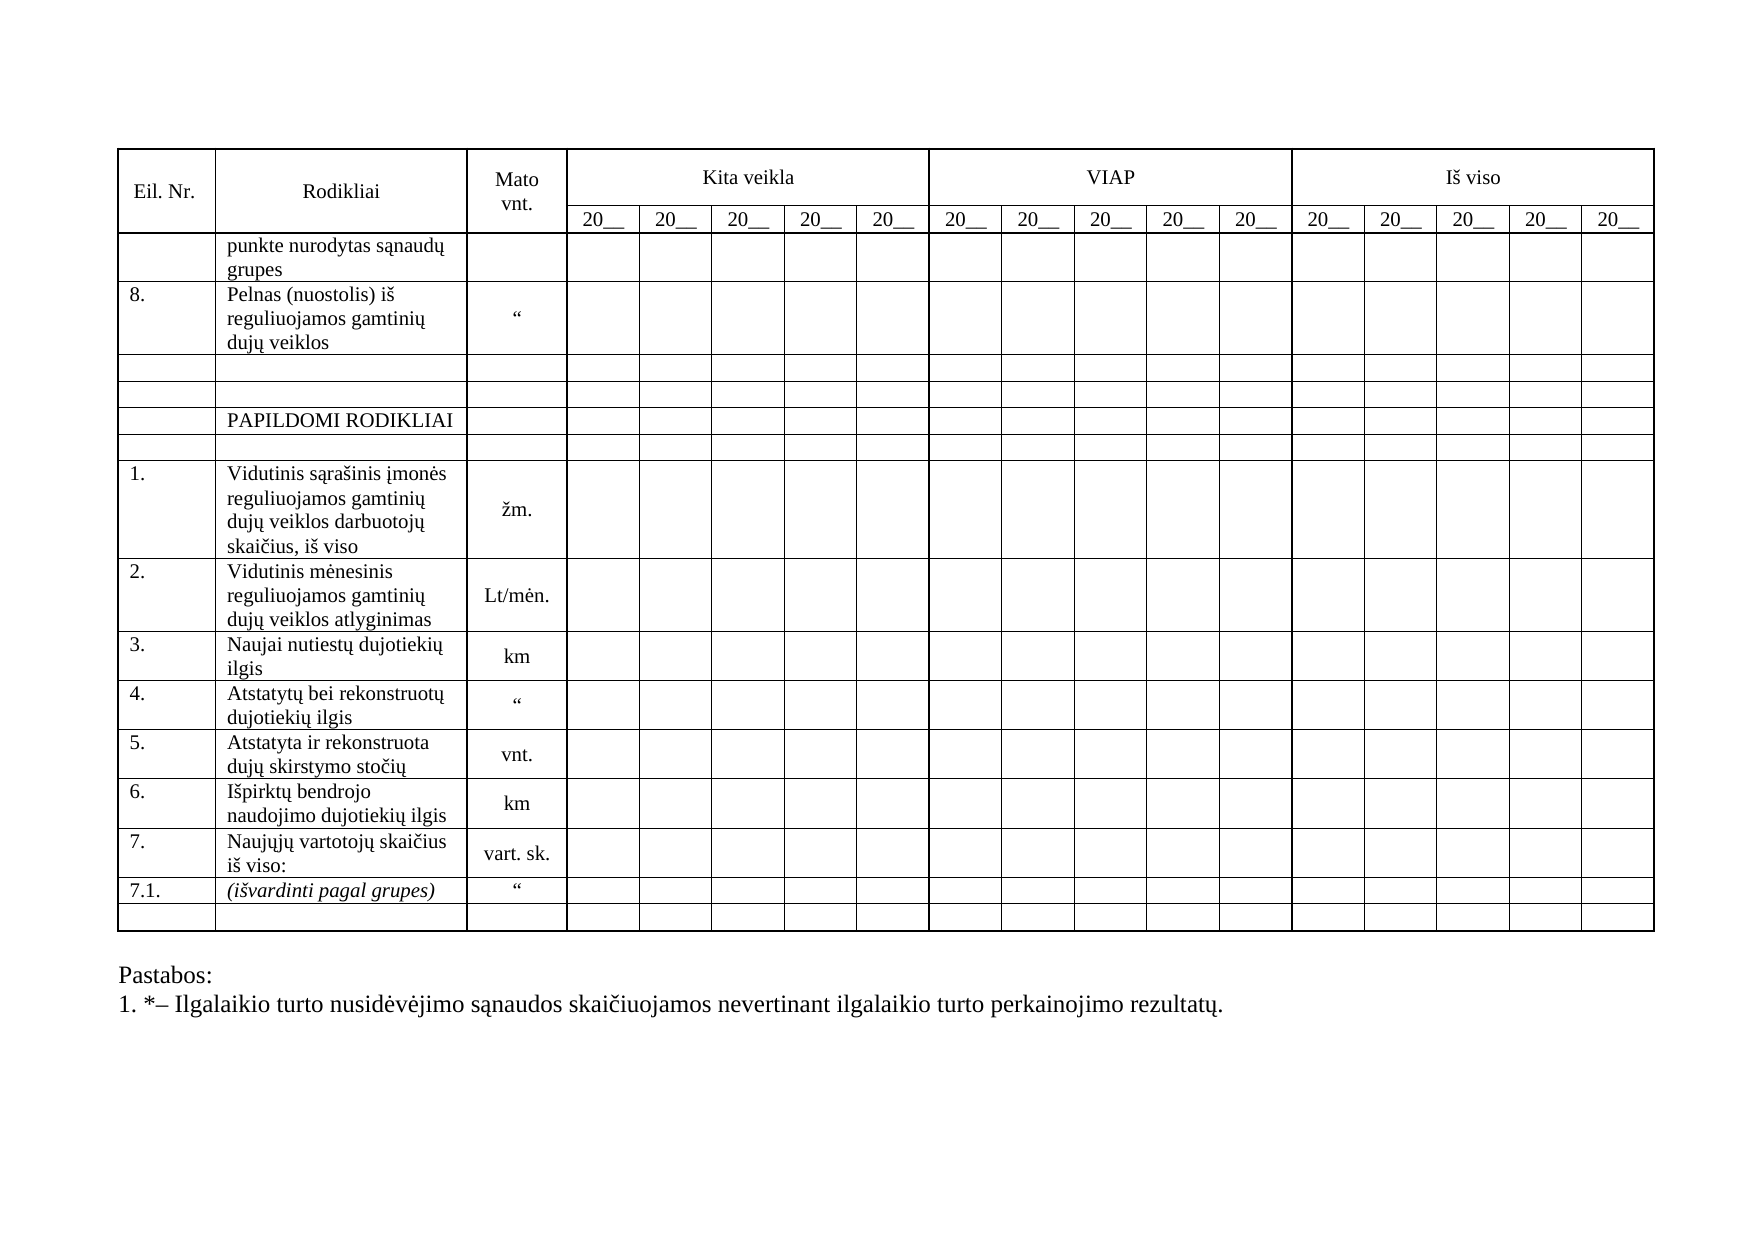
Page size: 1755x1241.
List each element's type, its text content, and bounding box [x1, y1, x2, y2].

table_cell [568, 461, 639, 558]
table_cell [568, 681, 639, 729]
table_cell [1075, 632, 1146, 680]
table_cell [1293, 779, 1364, 827]
table_cell [568, 382, 639, 407]
table_cell 20__ [857, 206, 928, 232]
table_cell [1365, 382, 1436, 407]
table_cell [568, 779, 639, 827]
table_cell [1220, 408, 1291, 434]
table_cell [1002, 681, 1074, 729]
table_cell [857, 904, 928, 930]
table_cell [1075, 829, 1146, 877]
table_cell [930, 904, 1001, 930]
table_cell [1510, 461, 1581, 558]
table_cell “ [468, 282, 566, 354]
table_cell [930, 408, 1001, 434]
table_cell [1437, 461, 1509, 558]
table_cell [1147, 878, 1219, 903]
table_cell [1582, 461, 1653, 558]
table_cell [1220, 829, 1291, 877]
table_cell [857, 730, 928, 778]
table_cell [1220, 435, 1291, 460]
table_cell [712, 681, 784, 729]
table_cell [785, 435, 856, 460]
table_cell [712, 559, 784, 631]
table_cell [1582, 408, 1653, 434]
table_cell [1147, 681, 1219, 729]
table_cell [119, 435, 215, 460]
table_cell [1437, 681, 1509, 729]
table_cell [930, 461, 1001, 558]
table_cell [785, 282, 856, 354]
table_cell [1582, 632, 1653, 680]
table_cell [785, 779, 856, 827]
table_cell [1510, 829, 1581, 877]
table_cell [568, 632, 639, 680]
table_cell “ [468, 681, 566, 729]
table_cell Išpirktų bendrojo naudojimo dujotiekių ilgis [216, 779, 466, 827]
table_cell [1220, 559, 1291, 631]
table_cell [1365, 435, 1436, 460]
table_cell [1075, 382, 1146, 407]
table_cell [1582, 779, 1653, 827]
table_cell [1510, 681, 1581, 729]
table_header Eil. Nr. [119, 150, 215, 232]
table_cell Atstatyta ir rekonstruota dujų skirstymo stočių [216, 730, 466, 778]
table_cell 5. [119, 730, 215, 778]
table_cell 20__ [1075, 206, 1146, 232]
table_cell [1220, 461, 1291, 558]
table_cell [568, 435, 639, 460]
table_cell [1220, 355, 1291, 381]
table_cell [1147, 382, 1219, 407]
table_cell [1365, 461, 1436, 558]
table_cell [1437, 382, 1509, 407]
table_cell [468, 355, 566, 381]
table_cell [1002, 829, 1074, 877]
table_cell [712, 904, 784, 930]
table_cell [1510, 282, 1581, 354]
table_cell 20__ [640, 206, 711, 232]
table_cell [1220, 681, 1291, 729]
table_cell [640, 435, 711, 460]
table_header Kita veikla [568, 150, 928, 205]
table_cell [1075, 408, 1146, 434]
table_cell [1365, 408, 1436, 434]
table_cell [1147, 904, 1219, 930]
table_cell [1510, 730, 1581, 778]
table_cell [785, 878, 856, 903]
table_cell 20__ [1147, 206, 1219, 232]
table_cell [1220, 382, 1291, 407]
table_cell Vidutinis sąrašinis įmonės reguliuojamos gamtinių dujų veiklos darbuotojų skaičius, iš viso [216, 461, 466, 558]
table_cell [1365, 779, 1436, 827]
table_cell [1075, 461, 1146, 558]
table_cell [712, 461, 784, 558]
table_cell [640, 461, 711, 558]
table_cell [712, 779, 784, 827]
table_cell 6. [119, 779, 215, 827]
table_cell [1147, 408, 1219, 434]
table_cell [857, 408, 928, 434]
table_cell [1293, 878, 1364, 903]
table_cell 20__ [930, 206, 1001, 232]
table_cell [1293, 282, 1364, 354]
table_cell [712, 282, 784, 354]
table_cell [1437, 355, 1509, 381]
table_cell [1437, 904, 1509, 930]
table_cell [468, 904, 566, 930]
table_cell [119, 234, 215, 281]
table_cell [1147, 355, 1219, 381]
table_cell [1437, 559, 1509, 631]
table_cell 2. [119, 559, 215, 631]
table_cell [1075, 234, 1146, 281]
table_cell [1002, 730, 1074, 778]
table_cell [640, 730, 711, 778]
table_cell [1582, 829, 1653, 877]
table_cell [1437, 829, 1509, 877]
table_cell [930, 382, 1001, 407]
table_cell [1002, 904, 1074, 930]
table_cell 20__ [1437, 206, 1509, 232]
table_cell [1510, 355, 1581, 381]
table_cell [1437, 282, 1509, 354]
table_cell [1220, 730, 1291, 778]
table_cell [1510, 878, 1581, 903]
table_cell [1510, 559, 1581, 631]
table_cell [1582, 730, 1653, 778]
table_cell [857, 461, 928, 558]
table_cell [712, 829, 784, 877]
table_cell [1147, 779, 1219, 827]
table_cell Atstatytų bei rekonstruotų dujotiekių ilgis [216, 681, 466, 729]
table_cell [119, 904, 215, 930]
table_cell 20__ [1220, 206, 1291, 232]
table_cell [1220, 878, 1291, 903]
table_cell [1002, 382, 1074, 407]
table_cell 7. [119, 829, 215, 877]
table_cell [1075, 435, 1146, 460]
table_cell [1582, 382, 1653, 407]
table_cell [1582, 878, 1653, 903]
table_cell [1002, 878, 1074, 903]
table_cell [1365, 559, 1436, 631]
table_cell [640, 878, 711, 903]
table_cell 20__ [1293, 206, 1364, 232]
table_cell [1582, 282, 1653, 354]
table_cell [785, 829, 856, 877]
table_cell 4. [119, 681, 215, 729]
table_cell [785, 730, 856, 778]
table_cell 20__ [1582, 206, 1653, 232]
table_cell km [468, 632, 566, 680]
table_cell [568, 730, 639, 778]
table_cell 20__ [568, 206, 639, 232]
table_cell [216, 904, 466, 930]
table_cell [1365, 904, 1436, 930]
table_cell [930, 435, 1001, 460]
table_cell [468, 408, 566, 434]
table_cell [857, 681, 928, 729]
table_cell [1075, 282, 1146, 354]
table_cell [1582, 559, 1653, 631]
table_cell [1437, 878, 1509, 903]
table_cell 20__ [1510, 206, 1581, 232]
table_cell [1582, 681, 1653, 729]
table_cell [785, 559, 856, 631]
table_cell [1002, 632, 1074, 680]
table_cell [1365, 829, 1436, 877]
table_cell [1002, 355, 1074, 381]
table_cell [468, 382, 566, 407]
table_cell [1437, 632, 1509, 680]
table_cell km [468, 779, 566, 827]
table_cell 1. [119, 461, 215, 558]
table_cell [857, 282, 928, 354]
table_cell [640, 355, 711, 381]
table_cell [1293, 904, 1364, 930]
table_cell [785, 681, 856, 729]
table_cell [1510, 904, 1581, 930]
table_cell [785, 461, 856, 558]
table_cell [568, 282, 639, 354]
table_cell [640, 904, 711, 930]
text 1. *– Ilgalaikio turto nusidėvėjimo sąnaudos skaičiuojamos nevertinant ilgalaikio turto perkainojimo rezultatų. [118, 989, 1636, 1018]
table_cell [1510, 779, 1581, 827]
table_cell [1365, 234, 1436, 281]
table_cell [930, 282, 1001, 354]
table_cell [930, 234, 1001, 281]
table_cell [857, 829, 928, 877]
table_cell [1075, 559, 1146, 631]
table_cell [930, 559, 1001, 631]
table_cell [712, 632, 784, 680]
table_cell [1293, 234, 1364, 281]
table_cell [857, 355, 928, 381]
table_cell [640, 559, 711, 631]
table_cell žm. [468, 461, 566, 558]
table_cell vart. sk. [468, 829, 566, 877]
table_cell [1075, 878, 1146, 903]
table_cell [1147, 559, 1219, 631]
table_cell [216, 382, 466, 407]
table_cell [1510, 632, 1581, 680]
table_cell [1002, 234, 1074, 281]
table_cell 20__ [712, 206, 784, 232]
table_cell [1293, 408, 1364, 434]
table_cell [1293, 681, 1364, 729]
table_cell [712, 355, 784, 381]
table_cell [930, 632, 1001, 680]
text Pastabos: [118, 961, 1636, 989]
table_cell [1075, 904, 1146, 930]
table_header Mato vnt. [468, 150, 566, 232]
table_cell [1002, 408, 1074, 434]
table_cell PAPILDOMI RODIKLIAI [216, 408, 466, 434]
table_cell [1075, 730, 1146, 778]
table_cell [785, 355, 856, 381]
table_cell Vidutinis mėnesinis reguliuojamos gamtinių dujų veiklos atlyginimas [216, 559, 466, 631]
table_cell [785, 904, 856, 930]
table_cell [216, 355, 466, 381]
table_cell [1147, 282, 1219, 354]
table_cell [712, 234, 784, 281]
table_cell [640, 632, 711, 680]
table_cell [712, 382, 784, 407]
table_cell [1293, 632, 1364, 680]
table_cell [1582, 355, 1653, 381]
table_cell [568, 408, 639, 434]
table_cell vnt. [468, 730, 566, 778]
table_cell Naujųjų vartotojų skaičius iš viso: [216, 829, 466, 877]
table_cell [712, 730, 784, 778]
table_cell [1075, 355, 1146, 381]
table_cell [468, 234, 566, 281]
table_cell [1293, 559, 1364, 631]
table_cell (išvardinti pagal grupes) [216, 878, 466, 903]
table_cell [857, 878, 928, 903]
table_cell [640, 234, 711, 281]
table_cell [1293, 829, 1364, 877]
table_cell [119, 355, 215, 381]
table_cell [857, 382, 928, 407]
table_cell [1437, 730, 1509, 778]
table_cell 20__ [1365, 206, 1436, 232]
table_cell [857, 559, 928, 631]
table_cell [568, 355, 639, 381]
table_cell [785, 234, 856, 281]
table_cell [857, 435, 928, 460]
table_cell 20__ [785, 206, 856, 232]
table_cell [857, 632, 928, 680]
table_cell [1002, 435, 1074, 460]
table_cell 3. [119, 632, 215, 680]
table_cell [1002, 461, 1074, 558]
table_cell [1147, 829, 1219, 877]
table_cell [1365, 681, 1436, 729]
table_cell [1147, 461, 1219, 558]
table_cell [857, 779, 928, 827]
table_cell [712, 435, 784, 460]
table_cell [785, 382, 856, 407]
table_cell [1437, 435, 1509, 460]
table_cell [1220, 282, 1291, 354]
table_cell [1220, 904, 1291, 930]
table_cell 20__ [1002, 206, 1074, 232]
table_cell [712, 408, 784, 434]
table_cell [1365, 282, 1436, 354]
table_cell [1365, 878, 1436, 903]
table_cell [1293, 730, 1364, 778]
table_header Rodikliai [216, 150, 466, 232]
table_cell [1147, 730, 1219, 778]
table_cell [1510, 435, 1581, 460]
table_cell [1220, 632, 1291, 680]
table_cell [1582, 234, 1653, 281]
table_cell “ [468, 878, 566, 903]
table_cell punkte nurodytas sąnaudų grupes [216, 234, 466, 281]
table_cell [785, 408, 856, 434]
table_cell [930, 878, 1001, 903]
table_cell [1582, 904, 1653, 930]
table_cell [930, 355, 1001, 381]
table_header VIAP [930, 150, 1291, 205]
table_cell [930, 829, 1001, 877]
table_cell [1365, 355, 1436, 381]
table_cell [1075, 681, 1146, 729]
table_cell 7.1. [119, 878, 215, 903]
table_cell [216, 435, 466, 460]
table_cell [1437, 408, 1509, 434]
table_cell [712, 878, 784, 903]
table_cell [568, 904, 639, 930]
table_cell [568, 878, 639, 903]
table_cell [1293, 461, 1364, 558]
table_cell [640, 282, 711, 354]
table_cell [568, 234, 639, 281]
table_cell [1293, 382, 1364, 407]
table_cell [930, 681, 1001, 729]
table_cell [1365, 730, 1436, 778]
table_cell [1002, 779, 1074, 827]
table_cell [857, 234, 928, 281]
table_cell [640, 829, 711, 877]
table_cell [1437, 779, 1509, 827]
table_cell [640, 382, 711, 407]
table_cell [1075, 779, 1146, 827]
table_cell [640, 408, 711, 434]
table_cell [468, 435, 566, 460]
table_cell Naujai nutiestų dujotiekių ilgis [216, 632, 466, 680]
table_cell [1510, 408, 1581, 434]
table_cell [1293, 355, 1364, 381]
table_cell [568, 829, 639, 877]
table_cell [1220, 779, 1291, 827]
table_cell [1002, 559, 1074, 631]
table_cell [1365, 632, 1436, 680]
table_header Iš viso [1293, 150, 1653, 205]
table_cell Pelnas (nuostolis) iš reguliuojamos gamtinių dujų veiklos [216, 282, 466, 354]
table_cell [930, 779, 1001, 827]
table_cell [1002, 282, 1074, 354]
table_cell [119, 408, 215, 434]
table_cell [1510, 382, 1581, 407]
table_cell [785, 632, 856, 680]
table_cell [119, 382, 215, 407]
table_cell [930, 730, 1001, 778]
table_cell [568, 559, 639, 631]
table_cell [1293, 435, 1364, 460]
table_cell 8. [119, 282, 215, 354]
table_cell Lt/mėn. [468, 559, 566, 631]
table_cell [1147, 435, 1219, 460]
table_cell [640, 779, 711, 827]
table_cell [1147, 234, 1219, 281]
table_cell [1582, 435, 1653, 460]
table_cell [1510, 234, 1581, 281]
table_cell [1437, 234, 1509, 281]
table_cell [1147, 632, 1219, 680]
table_cell [640, 681, 711, 729]
table_cell [1220, 234, 1291, 281]
